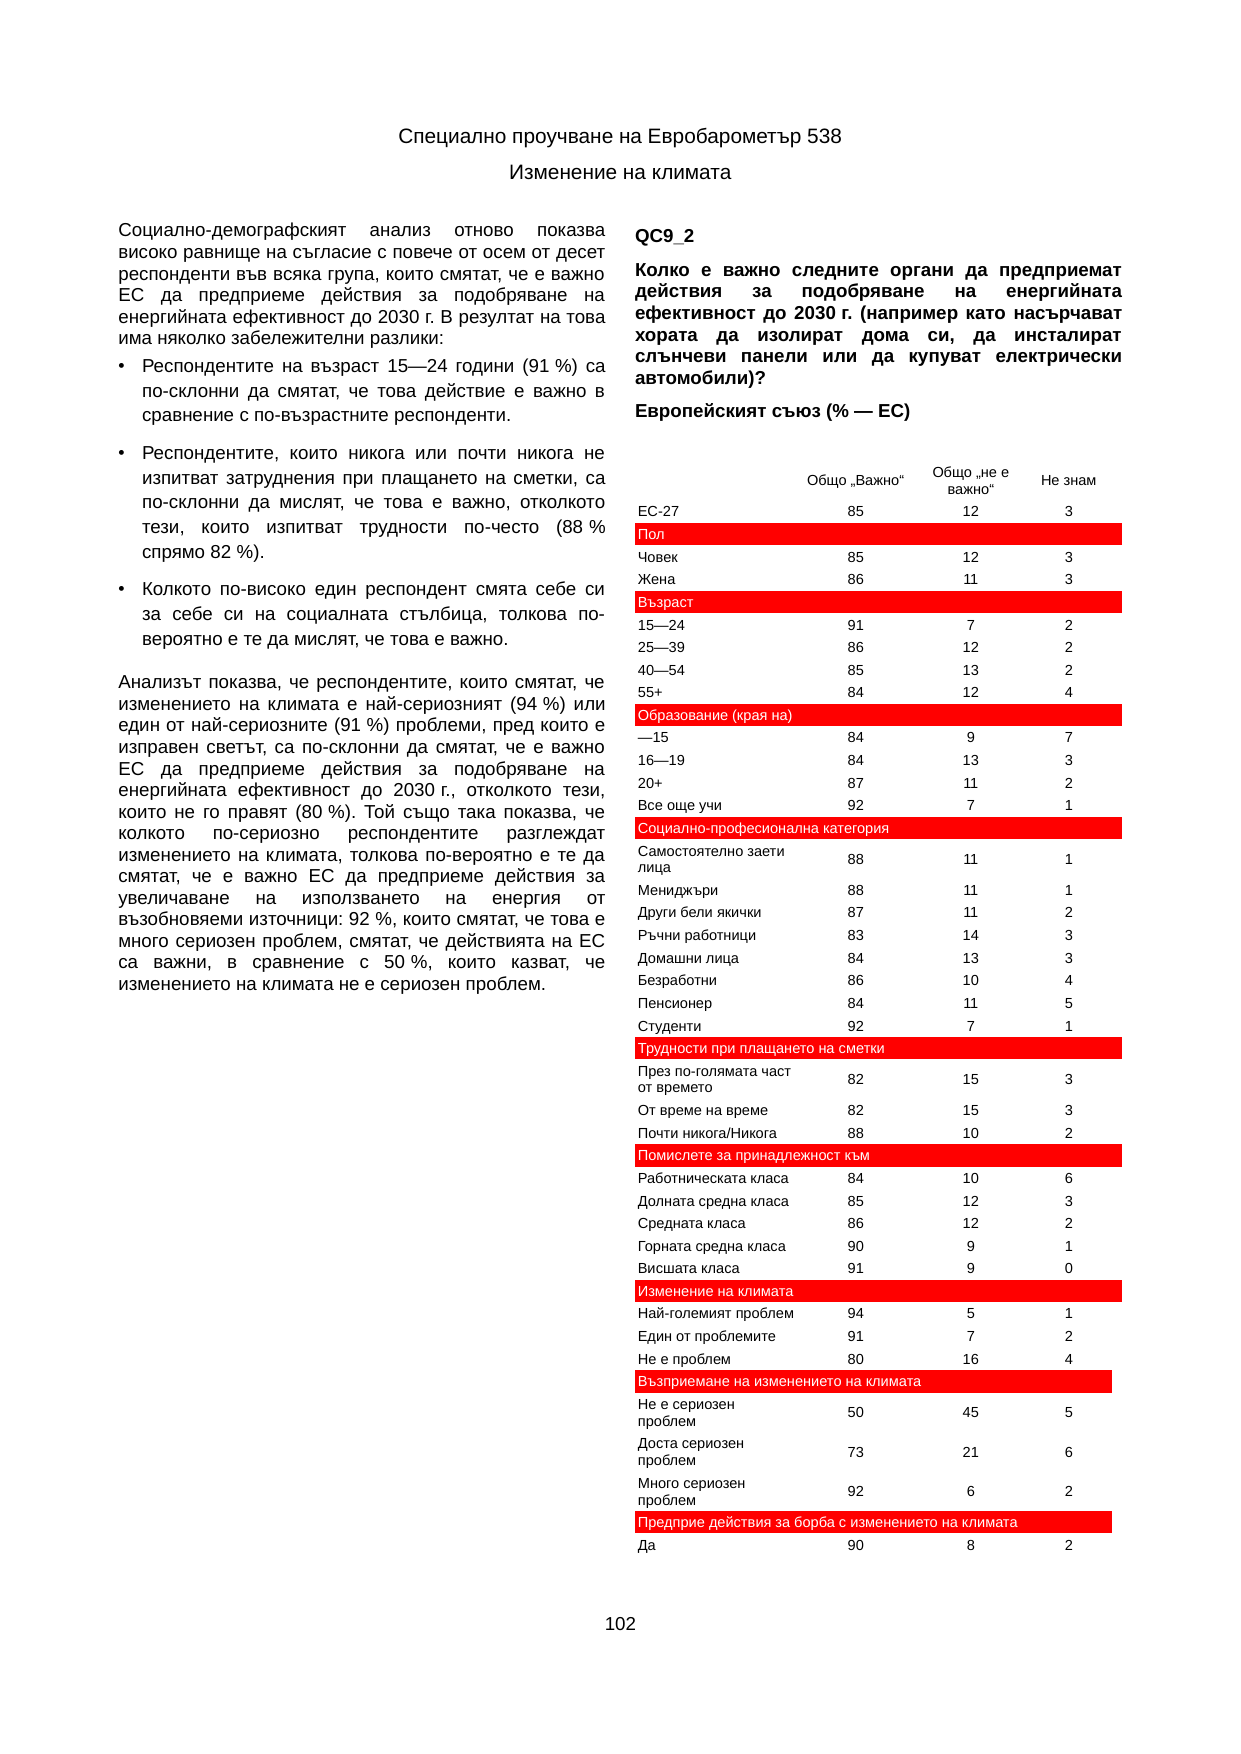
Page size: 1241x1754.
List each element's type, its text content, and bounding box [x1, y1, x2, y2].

table_cell 3 [1029, 500, 1108, 523]
table_cell [1109, 749, 1122, 771]
table_cell Възприемане на изменението на климата [635, 1370, 1112, 1393]
table_cell 91 [799, 1257, 912, 1280]
table_cell 1 [1029, 839, 1108, 879]
table_cell 25—39 [635, 636, 798, 658]
table_cell 11 [913, 992, 1029, 1014]
table_cell [1109, 1235, 1122, 1257]
table_cell 9 [913, 1257, 1029, 1280]
table_cell Горната средна класа [635, 1235, 798, 1257]
table_cell 2 [1029, 1325, 1108, 1347]
table_cell 15—24 [635, 613, 798, 636]
table_cell 2 [1029, 1534, 1108, 1556]
table_cell 12 [913, 1212, 1029, 1234]
table_cell 84 [799, 992, 912, 1014]
table_header Общо „не е важно“ [913, 461, 1029, 500]
table_cell [1109, 901, 1122, 924]
table_cell 83 [799, 924, 912, 946]
table_cell 2 [1029, 901, 1108, 924]
table_cell [1109, 839, 1122, 879]
table_cell 94 [799, 1302, 912, 1325]
table_cell 11 [913, 839, 1029, 879]
table_cell 12 [913, 545, 1029, 568]
table_cell 4 [1029, 1348, 1108, 1370]
table_cell 3 [1029, 1099, 1108, 1121]
table_cell [1109, 545, 1122, 568]
table_cell Работническата класа [635, 1167, 798, 1189]
text Анализът показва, че респондентите, които смятат, че изменението на климата е най-сериозният (94 %) или един от най-сериозните (91 %) проблеми, пред които е изправен светът, са по-склонни да смятат, че е важно ЕС да предприеме действия за подобряване на енергийната ефективност до 2030 г., отколкото тези, които не го правят (80 %). Той също така показва, че колкото по-сериозно респондентите разглеждат изменението на климата, толкова по-вероятно е те да смятат, че е важно ЕС да предприеме действия за увеличаване на използването на енергия от възобновяеми източници: 92 %, които смятат, че това е много сериозен проблем, смятат, че действията на ЕС са важни, в сравнение с 50 %, които казват, че изменението на климата не е сериозен проблем. [118, 671, 605, 994]
table_cell 45 [913, 1393, 1029, 1432]
table_cell 92 [799, 1014, 912, 1037]
table_cell Други бели якички [635, 901, 798, 924]
table_cell [1109, 568, 1122, 591]
table_cell Безработни [635, 969, 798, 992]
table_cell 50 [799, 1393, 912, 1432]
table_cell Изменение на климата [635, 1280, 1122, 1302]
table_cell 4 [1029, 969, 1108, 992]
table_cell [1109, 1060, 1122, 1099]
table_cell [1109, 681, 1122, 704]
table_cell 3 [1029, 946, 1108, 969]
table_cell 90 [799, 1534, 912, 1556]
table_cell 10 [913, 1121, 1029, 1144]
table_cell 86 [799, 1212, 912, 1234]
table_cell 3 [1029, 568, 1108, 591]
table_cell [1109, 992, 1122, 1014]
table_cell 1 [1029, 1014, 1108, 1037]
table_cell Домашни лица [635, 946, 798, 969]
table_cell 12 [913, 636, 1029, 658]
table_cell [1109, 946, 1122, 969]
table_header [635, 461, 798, 500]
table_header [1109, 461, 1122, 500]
table_cell Възраст [635, 591, 1122, 613]
table_cell 1 [1029, 1302, 1108, 1325]
table_cell Все още учи [635, 794, 798, 817]
table_cell Самостоятелно заети лица [635, 839, 798, 879]
table_cell [1109, 794, 1122, 817]
table_cell Най-големият проблем [635, 1302, 798, 1325]
table_cell 8 [913, 1534, 1029, 1556]
table_cell 86 [799, 969, 912, 992]
table_cell [1112, 1511, 1122, 1533]
table_cell [1109, 924, 1122, 946]
table_cell 84 [799, 681, 912, 704]
table_cell [1109, 1121, 1122, 1144]
table_cell [1109, 726, 1122, 749]
table_cell [1109, 1471, 1122, 1511]
table_cell От време на време [635, 1099, 798, 1121]
table_cell 85 [799, 545, 912, 568]
table_cell [1109, 1393, 1122, 1432]
table_cell 2 [1029, 636, 1108, 658]
table_cell 82 [799, 1060, 912, 1099]
table_cell 3 [1029, 749, 1108, 771]
table_cell 84 [799, 946, 912, 969]
table_cell [1109, 1099, 1122, 1121]
table_cell 0 [1029, 1257, 1108, 1280]
table_cell 21 [913, 1432, 1029, 1471]
table_cell [1109, 1432, 1122, 1471]
table_cell 15 [913, 1099, 1029, 1121]
table_cell 87 [799, 771, 912, 794]
text Социално-демографският анализ отново показва високо равнище на съгласие с повече от осем от десет респонденти във всяка група, които смятат, че е важно ЕС да предприеме действия за подобряване на енергийната ефективност до 2030 г. В резултат на това има няколко забележителни разлики: [118, 219, 605, 349]
table_cell 3 [1029, 924, 1108, 946]
table_cell 2 [1029, 1471, 1108, 1511]
table_cell 82 [799, 1099, 912, 1121]
table_cell 7 [913, 794, 1029, 817]
table_cell 12 [913, 1189, 1029, 1212]
table_cell 11 [913, 568, 1029, 591]
table_cell Трудности при плащането на сметки [635, 1037, 1122, 1059]
table_cell 7 [913, 613, 1029, 636]
table_cell Образование (края на) [635, 704, 1122, 726]
table_cell 3 [1029, 1060, 1108, 1099]
table_cell [1109, 1167, 1122, 1189]
table_cell 3 [1029, 545, 1108, 568]
table_cell 11 [913, 879, 1029, 901]
table_cell 84 [799, 749, 912, 771]
table_cell Почти никога/Никога [635, 1121, 798, 1144]
table_cell 10 [913, 1167, 1029, 1189]
table_cell 85 [799, 500, 912, 523]
table_cell 11 [913, 901, 1029, 924]
table_cell 1 [1029, 794, 1108, 817]
table_cell 3 [1029, 1189, 1108, 1212]
table_cell [1109, 879, 1122, 901]
table_cell 2 [1029, 659, 1108, 681]
table_cell 84 [799, 1167, 912, 1189]
table_cell Мениджъри [635, 879, 798, 901]
text Европейският съюз (% — ЕС) [635, 400, 1122, 421]
table_cell [1109, 613, 1122, 636]
table_cell [1109, 1189, 1122, 1212]
table_cell [1109, 636, 1122, 658]
table_cell 6 [1029, 1432, 1108, 1471]
table_cell 92 [799, 1471, 912, 1511]
table_cell Долната средна класа [635, 1189, 798, 1212]
table_cell 15 [913, 1060, 1029, 1099]
table_cell 1 [1029, 879, 1108, 901]
table_cell 2 [1029, 771, 1108, 794]
table_cell 14 [913, 924, 1029, 946]
table_cell През по-голямата част от времето [635, 1060, 798, 1099]
table_cell Не е проблем [635, 1348, 798, 1370]
table_cell [1109, 969, 1122, 992]
table_cell Социално-професионална категория [635, 817, 1122, 839]
table_cell [1109, 659, 1122, 681]
table_cell 13 [913, 659, 1029, 681]
table_cell ЕС-27 [635, 500, 798, 523]
text Колко е важно следните органи да предприемат действия за подобряване на енергийната ефективност до 2030 г. (например като насърчават хората да изолират дома си, да инсталират слънчеви панели или да купуват електрически автомобили)? [635, 259, 1122, 388]
table_cell 9 [913, 726, 1029, 749]
table_cell 92 [799, 794, 912, 817]
table_cell 7 [913, 1325, 1029, 1347]
table_cell 86 [799, 568, 912, 591]
table_cell 16 [913, 1348, 1029, 1370]
table_cell Средната класа [635, 1212, 798, 1234]
table_cell [1109, 1534, 1122, 1556]
table_cell 20+ [635, 771, 798, 794]
table_cell 9 [913, 1235, 1029, 1257]
table_cell 12 [913, 681, 1029, 704]
table_cell Помислете за принадлежност към [635, 1144, 1122, 1167]
table_cell Висшата класа [635, 1257, 798, 1280]
table_cell 2 [1029, 1121, 1108, 1144]
table_header Общо „Важно“ [799, 461, 912, 500]
table_cell 5 [913, 1302, 1029, 1325]
table_cell 91 [799, 613, 912, 636]
table_cell Студенти [635, 1014, 798, 1037]
table_cell 55+ [635, 681, 798, 704]
table_cell 90 [799, 1235, 912, 1257]
table_cell 86 [799, 636, 912, 658]
table_cell 2 [1029, 1212, 1108, 1234]
table_cell 88 [799, 839, 912, 879]
table_cell 12 [913, 500, 1029, 523]
table_cell [1109, 1257, 1122, 1280]
table_cell 5 [1029, 992, 1108, 1014]
table_cell [1109, 1348, 1122, 1370]
table_cell Ръчни работници [635, 924, 798, 946]
table_cell —15 [635, 726, 798, 749]
table_cell 84 [799, 726, 912, 749]
table_cell 88 [799, 1121, 912, 1144]
table_cell [1109, 1325, 1122, 1347]
table_cell 87 [799, 901, 912, 924]
table_cell 85 [799, 659, 912, 681]
table_cell Много сериозен проблем [635, 1471, 798, 1511]
table_cell Човек [635, 545, 798, 568]
table_cell Жена [635, 568, 798, 591]
table_cell [1112, 1370, 1122, 1393]
table_cell 73 [799, 1432, 912, 1471]
table_cell 7 [1029, 726, 1108, 749]
table_cell 91 [799, 1325, 912, 1347]
table_cell 40—54 [635, 659, 798, 681]
table_cell Пенсионер [635, 992, 798, 1014]
list Респондентите на възраст 15—24 години (91 %) са по-склонни да смятат, че това действие е важно в сравнение с по-възрастните респонденти. [118, 354, 605, 426]
table_cell 88 [799, 879, 912, 901]
table_cell 1 [1029, 1235, 1108, 1257]
table_cell Не е сериозен проблем [635, 1393, 798, 1432]
table_cell 13 [913, 946, 1029, 969]
table_cell Пол [635, 523, 1122, 545]
table_cell 13 [913, 749, 1029, 771]
table_cell 6 [913, 1471, 1029, 1511]
table_cell 2 [1029, 613, 1108, 636]
table_cell 5 [1029, 1393, 1108, 1432]
table_cell 85 [799, 1189, 912, 1212]
list Колкото по-високо един респондент смята себе си за себе си на социалната стълбица, толкова по-вероятно е те да мислят, че това е важно. [118, 578, 605, 649]
table_cell 80 [799, 1348, 912, 1370]
table_cell 11 [913, 771, 1029, 794]
table_header Не знам [1029, 461, 1108, 500]
table_cell 4 [1029, 681, 1108, 704]
table_cell 6 [1029, 1167, 1108, 1189]
table_cell Предприе действия за борба с изменението на климата [635, 1511, 1112, 1533]
table_cell [1109, 1014, 1122, 1037]
table_cell 10 [913, 969, 1029, 992]
table_cell Един от проблемите [635, 1325, 798, 1347]
table_cell Доста сериозен проблем [635, 1432, 798, 1471]
table_cell [1109, 1302, 1122, 1325]
text QC9_2 [635, 225, 1122, 247]
table_cell [1109, 1212, 1122, 1234]
list Респондентите, които никога или почти никога не изпитват затруднения при плащането на сметки, са по-склонни да мислят, че това е важно, отколкото тези, които изпитват трудности по-често (88 % спрямо 82 %). [118, 442, 605, 562]
table_cell 16—19 [635, 749, 798, 771]
table_cell [1109, 500, 1122, 523]
table_cell [1109, 771, 1122, 794]
table_cell 7 [913, 1014, 1029, 1037]
table_cell Да [635, 1534, 798, 1556]
